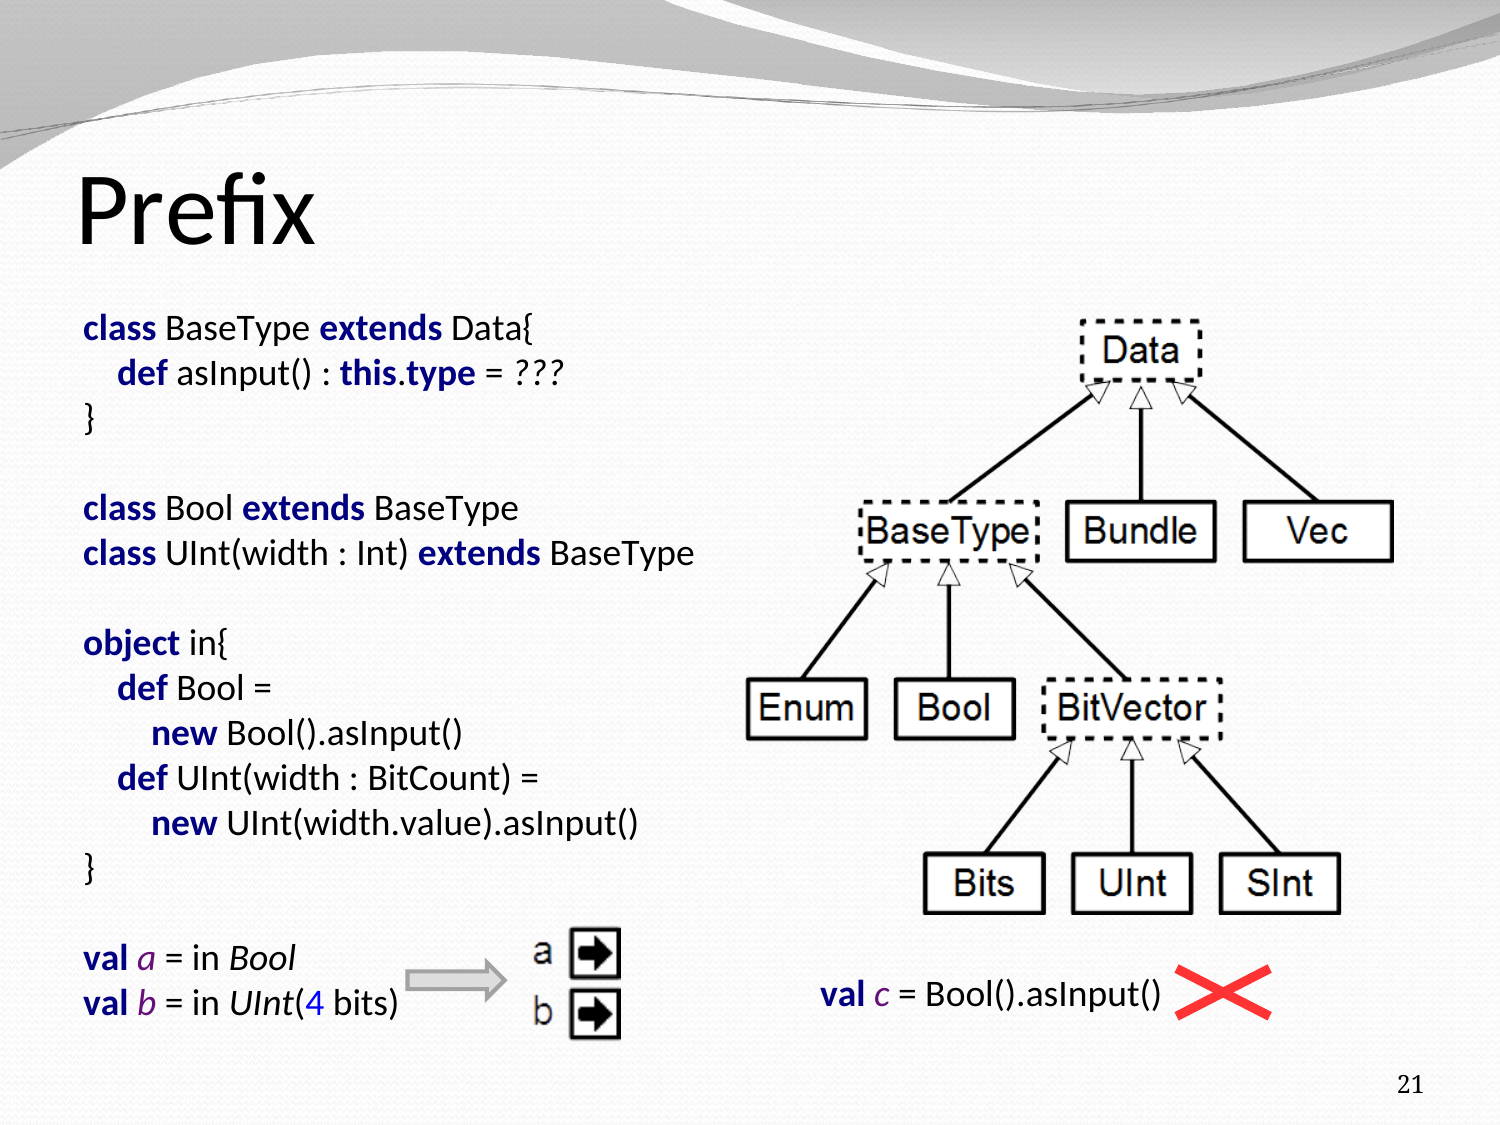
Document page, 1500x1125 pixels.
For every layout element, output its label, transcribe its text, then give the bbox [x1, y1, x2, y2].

text_box [1299, 1042, 1426, 1103]
text_box class BaseType extends Data{ def asInput() : this.type = ??? } class Bool extends BaseType class UInt(width : Int) extends BaseType object in{ def Bool = new Bool().asInput() def UInt(width : BitCount) = new UInt(width.value).asInput() } val a = in Bool val b = in UInt(4 bits) [68, 295, 951, 1031]
text_box [407, 962, 505, 998]
picture [0, 0, 1500, 1125]
text_box val c = Bool().asInput() [805, 961, 1193, 1031]
title Prefix [75, 78, 1426, 266]
